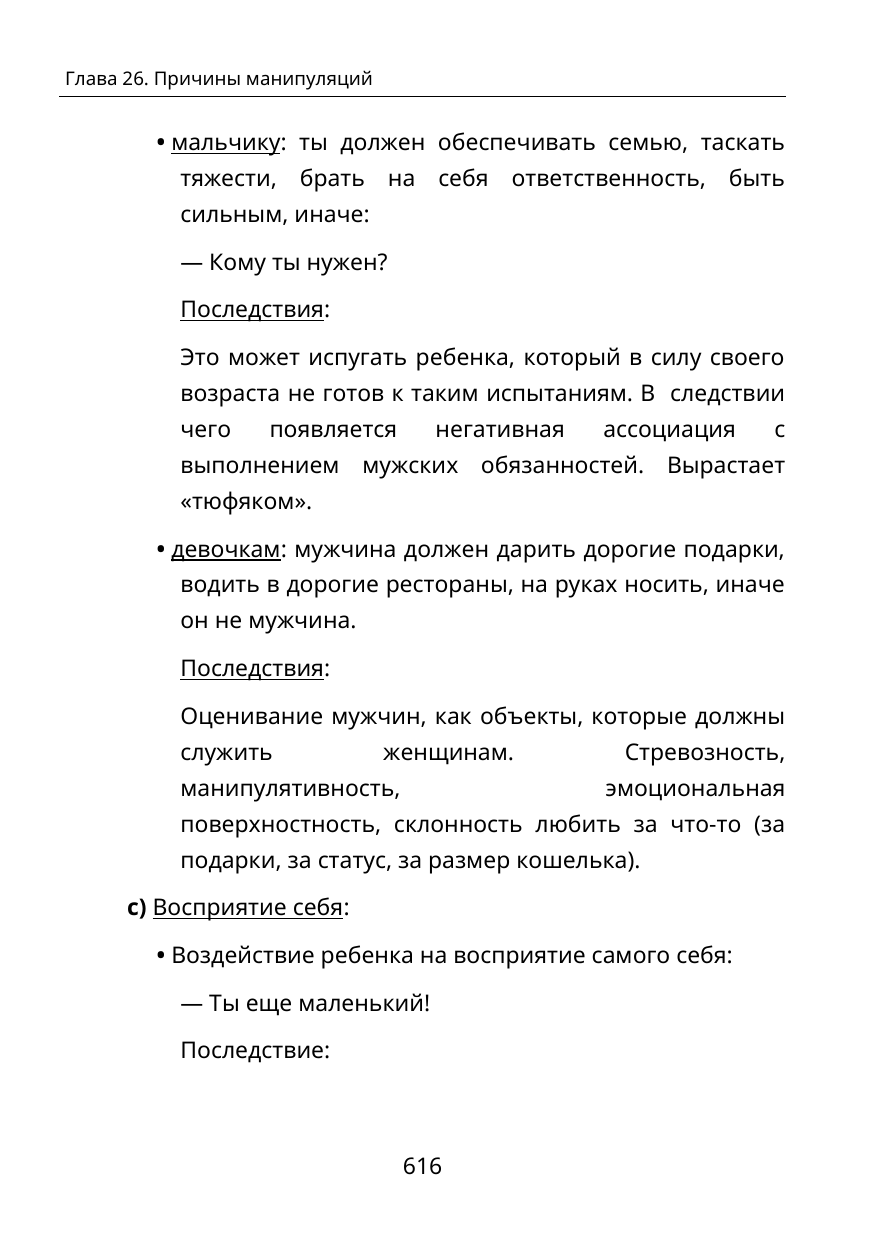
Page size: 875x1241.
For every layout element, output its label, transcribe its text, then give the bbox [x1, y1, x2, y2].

list Последствия: [156, 293, 786, 324]
list Последствия: [156, 652, 786, 683]
list Последствие: [156, 1034, 786, 1066]
list девочкам: мужчина должен дарить дорогие подарки, водить в дорогие рестораны, на руках носить, иначе он не мужчина. [156, 532, 786, 636]
list Воздействие ребенка на восприятие самого себя: [156, 939, 786, 970]
list — Ты еще маленький! [156, 987, 786, 1018]
list — Кому ты нужен? [156, 246, 786, 277]
list Восприятие себя: [121, 891, 786, 922]
list Это может испугать ребенка, который в силу своего возраста не готов к таким испытаниям. В следствии чего появляется негативная ассоциация с выполнением мужских обязанностей. Вырастает «тюфяком». [156, 341, 786, 516]
list мальчику: ты должен обеспечивать семью, таскать тяжести, брать на себя ответственность, быть сильным, иначе: [156, 126, 786, 229]
list Оценивание мужчин, как объекты, которые должны служить женщинам. Стревозность, манипулятивность, эмоциональная поверхностность, склонность любить за что-то (за подарки, за статус, за размер кошелька). [156, 700, 786, 875]
